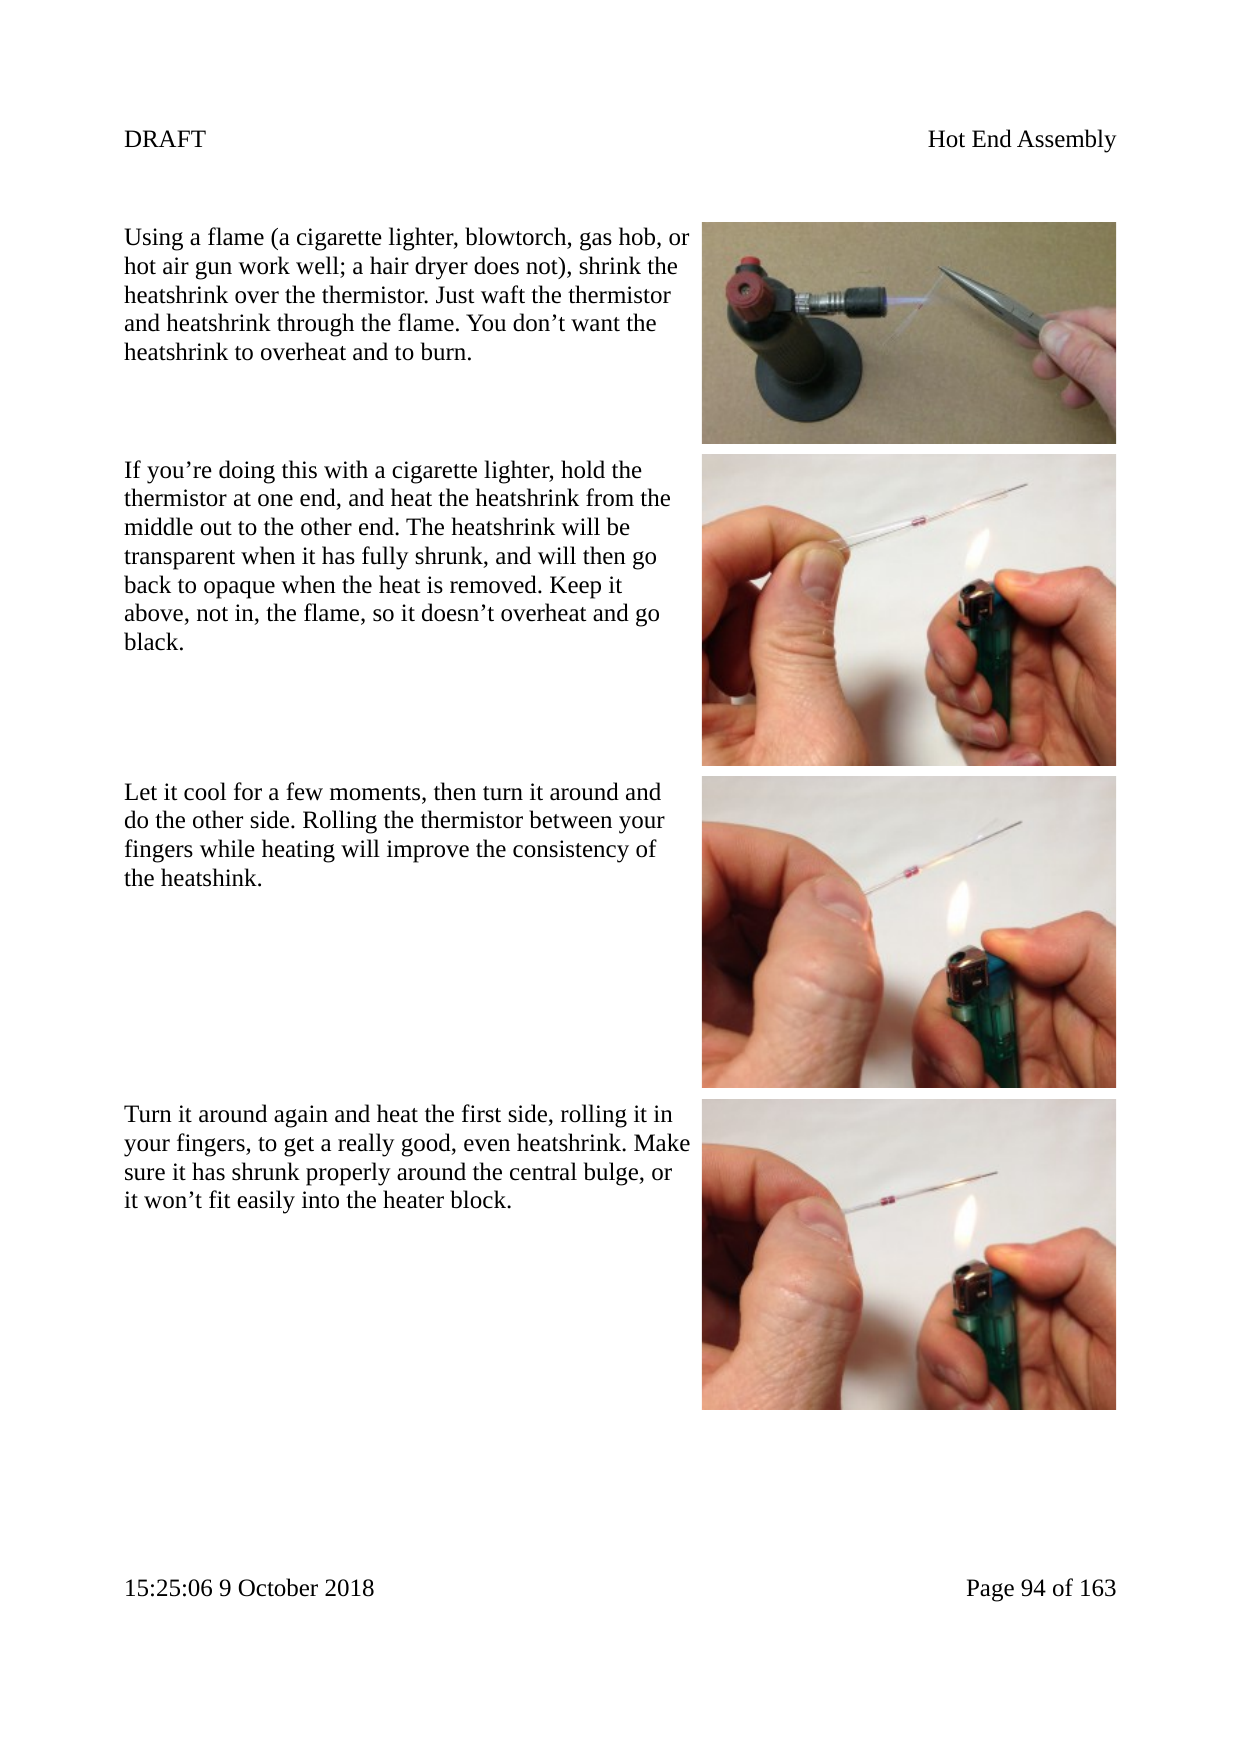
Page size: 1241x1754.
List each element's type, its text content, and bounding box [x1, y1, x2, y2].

picture [701, 222, 1117, 444]
table_cell [696, 217, 1122, 449]
table_cell Turn it around again and heat the first side, rolling it in your fingers, to get a really good, even heatshrink. Make sure it has shrunk properly around the central bulge, or it won’t fit easily into the heater block. [118, 1093, 696, 1416]
table_cell [696, 771, 1122, 1093]
picture [701, 776, 1117, 1088]
table_cell Let it cool for a few moments, then turn it around and do the other side. Rolling the thermistor between your fingers while heating will improve the consistency of the heatshink. [118, 771, 696, 1093]
table_cell [696, 449, 1122, 771]
picture [701, 454, 1117, 766]
picture [701, 1099, 1117, 1410]
table_cell Using a flame (a cigarette lighter, blowtorch, gas hob, or hot air gun work well; a hair dryer does not), shrink the heatshrink over the thermistor. Just waft the thermistor and heatshrink through the flame. You don’t want the heatshrink to overheat and to burn. [118, 217, 696, 449]
table_cell [696, 1093, 1122, 1416]
table_cell If you’re doing this with a cigarette lighter, hold the thermistor at one end, and heat the heatshrink from the middle out to the other end. The heatshrink will be transparent when it has fully shrunk, and will then go back to opaque when the heat is removed. Keep it above, not in, the flame, so it doesn’t overheat and go black. [118, 449, 696, 771]
